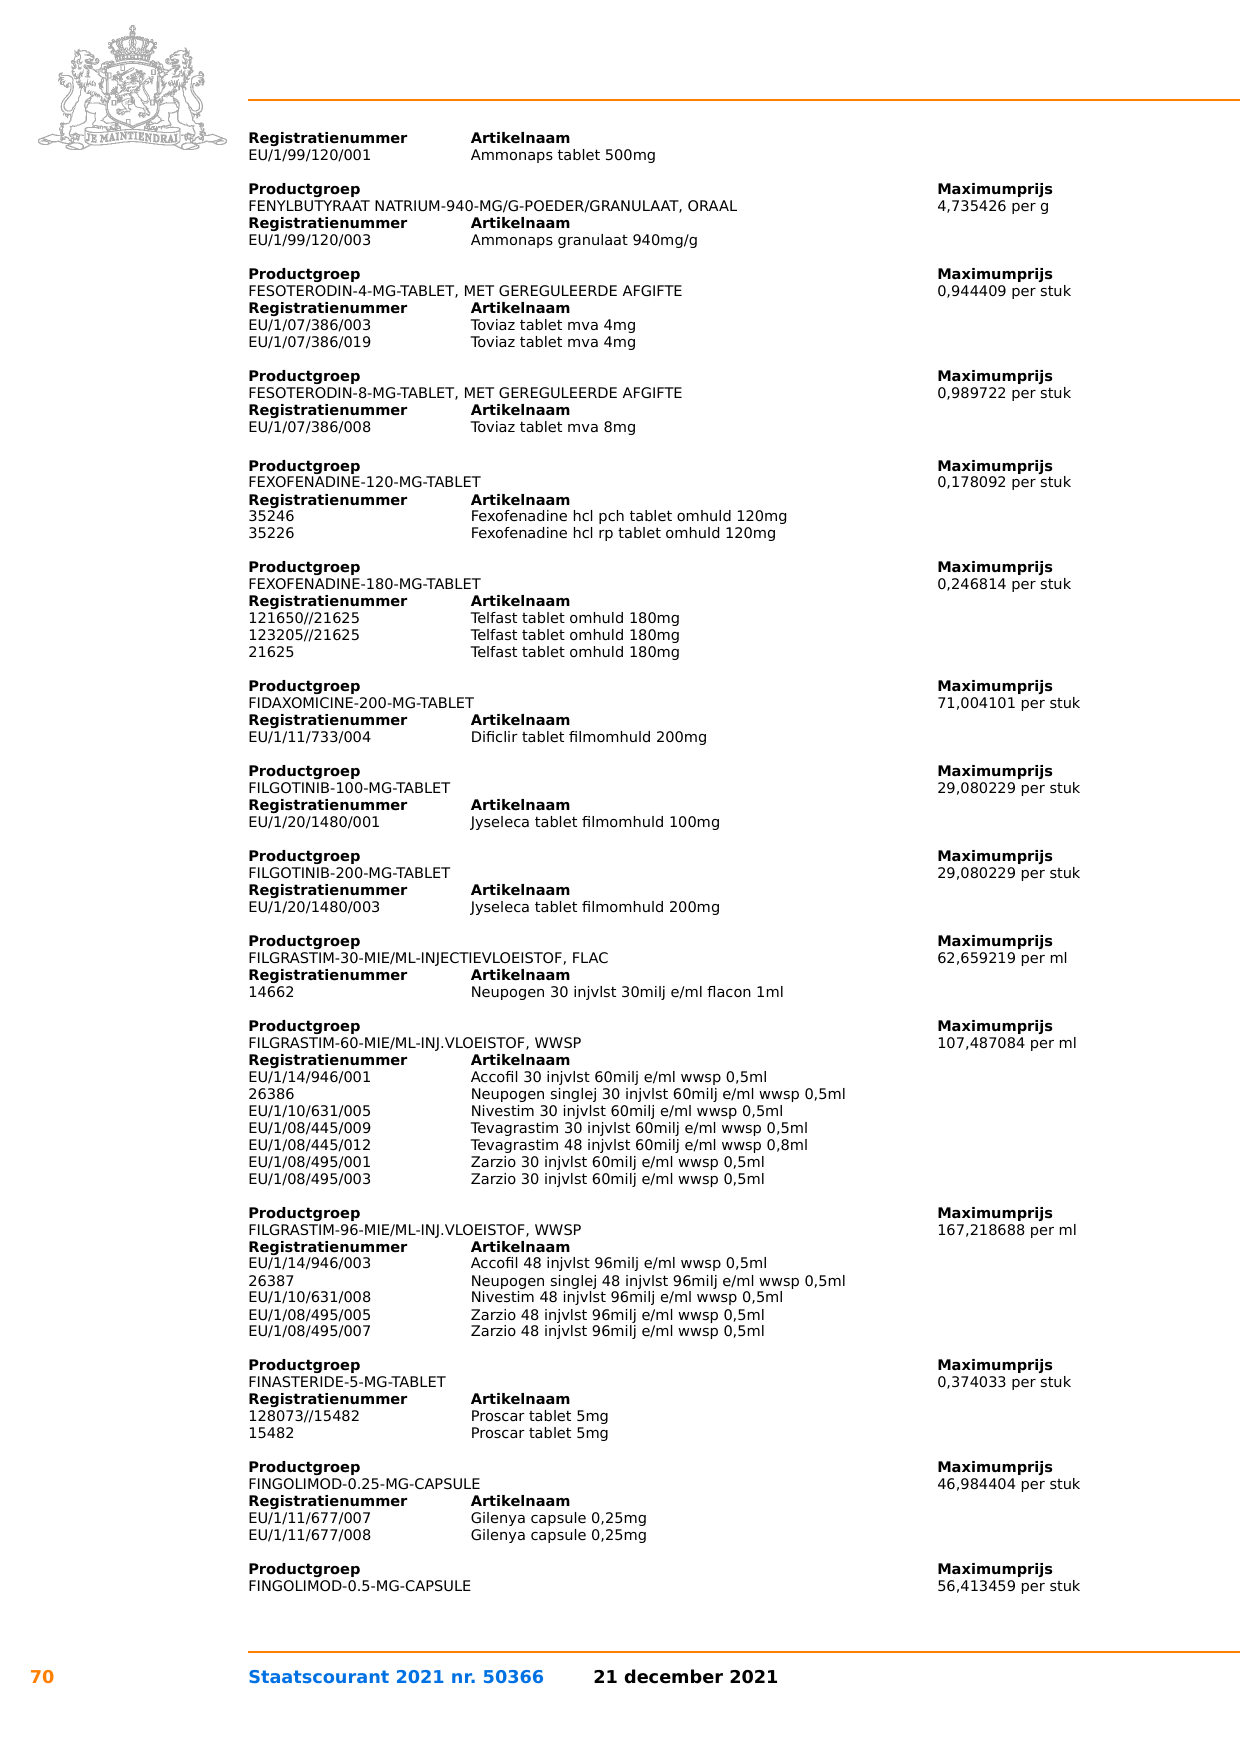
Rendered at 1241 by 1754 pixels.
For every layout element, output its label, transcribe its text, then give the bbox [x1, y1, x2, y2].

table_cell 0,178092 per stuk [931, 474, 1163, 491]
table_cell Maximumprijs [931, 266, 1163, 283]
table_cell [248, 831, 1163, 848]
table_cell [248, 916, 1163, 933]
table_cell Maximumprijs [931, 763, 1163, 780]
table_cell 46,984404 per stuk [931, 1476, 1163, 1493]
table_cell Registratienummer [248, 130, 464, 147]
table_cell Artikelnaam [465, 797, 931, 814]
table_cell [931, 402, 1163, 418]
table_cell 0,246814 per stuk [931, 576, 1163, 593]
table_cell Proscar tablet 5mg [465, 1408, 1163, 1425]
table_cell Jyseleca tablet filmomhuld 100mg [465, 814, 1163, 831]
table_cell Productgroep [248, 848, 464, 865]
table_cell Registratienummer [248, 967, 464, 984]
table_cell 21625 [248, 644, 464, 661]
table_cell Accofil 30 injvlst 60milj e/ml wwsp 0,5ml [465, 1069, 1163, 1086]
table_cell Neupogen singlej 48 injvlst 96milj e/ml wwsp 0,5ml [465, 1273, 1163, 1289]
table_cell [248, 1544, 1163, 1561]
table_cell [931, 1391, 1163, 1408]
table_header [465, 458, 931, 474]
table_cell EU/1/07/386/003 [248, 317, 464, 334]
table_cell Productgroep [248, 933, 464, 950]
table_cell Artikelnaam [465, 491, 931, 508]
table_cell Telfast tablet omhuld 180mg [465, 644, 1163, 661]
table_cell EU/1/08/495/001 [248, 1154, 464, 1171]
table_cell Telfast tablet omhuld 180mg [465, 627, 1163, 644]
table_cell 35246 [248, 508, 464, 525]
table_cell Neupogen 30 injvlst 30milj e/ml flacon 1ml [465, 984, 1163, 1001]
table_cell Telfast tablet omhuld 180mg [465, 610, 1163, 627]
table_cell [248, 1442, 1163, 1459]
table_cell EU/1/10/631/008 [248, 1289, 464, 1306]
table_cell Dificlir tablet filmomhuld 200mg [465, 729, 1163, 746]
table_cell Maximumprijs [931, 933, 1163, 950]
table_cell EU/1/10/631/005 [248, 1103, 464, 1119]
table_cell Accofil 48 injvlst 96milj e/ml wwsp 0,5ml [465, 1255, 1163, 1272]
table_cell EU/1/08/495/005 [248, 1306, 464, 1323]
table_cell [931, 491, 1163, 508]
table_cell Registratienummer [248, 1052, 464, 1069]
table_cell Productgroep [248, 763, 464, 780]
table_cell EU/1/11/733/004 [248, 729, 464, 746]
table_cell [248, 1188, 1163, 1204]
table_cell [931, 1052, 1163, 1069]
table_cell Maximumprijs [931, 368, 1163, 384]
table_cell Registratienummer [248, 491, 464, 508]
table_cell Artikelnaam [465, 593, 931, 610]
table_cell FESOTERODIN-4-MG-TABLET, MET GEREGULEERDE AFGIFTE [248, 283, 931, 300]
table_cell Toviaz tablet mva 8mg [465, 419, 1163, 436]
table_cell 62,659219 per ml [931, 950, 1163, 967]
table_cell 29,080229 per stuk [931, 865, 1163, 882]
table_cell Artikelnaam [465, 402, 931, 418]
table_cell Zarzio 48 injvlst 96milj e/ml wwsp 0,5ml [465, 1323, 1163, 1340]
table_cell [465, 559, 931, 576]
table_cell Productgroep [248, 181, 464, 198]
table_cell Productgroep [248, 1357, 464, 1374]
table_cell Artikelnaam [465, 130, 931, 147]
table_cell [931, 1239, 1163, 1255]
table_cell 56,413459 per stuk [931, 1578, 1163, 1595]
table_cell EU/1/08/495/003 [248, 1171, 464, 1187]
table_cell Ammonaps tablet 500mg [465, 147, 1163, 164]
table_cell [465, 1561, 931, 1578]
table_cell 26386 [248, 1086, 464, 1103]
table_cell [248, 351, 1163, 368]
table_cell FENYLBUTYRAAT NATRIUM-940-MG/G-POEDER/GRANULAAT, ORAAL [248, 198, 931, 215]
table_cell 26387 [248, 1273, 464, 1289]
table_cell [465, 763, 931, 780]
table_cell FIDAXOMICINE-200-MG-TABLET [248, 695, 931, 712]
table_cell Productgroep [248, 368, 464, 384]
table_cell Artikelnaam [465, 1391, 931, 1408]
table_cell 35226 [248, 525, 464, 542]
table_cell Zarzio 48 injvlst 96milj e/ml wwsp 0,5ml [465, 1306, 1163, 1323]
table_cell Maximumprijs [931, 1018, 1163, 1035]
table_cell [248, 164, 1163, 181]
table_cell [465, 1205, 931, 1221]
table_cell FILGRASTIM-30-MIE/ML-INJECTIEVLOEISTOF, FLAC [248, 950, 931, 967]
table_cell 71,004101 per stuk [931, 695, 1163, 712]
table_cell Maximumprijs [931, 1357, 1163, 1374]
table_cell Zarzio 30 injvlst 60milj e/ml wwsp 0,5ml [465, 1171, 1163, 1187]
table_cell [248, 542, 1163, 559]
table_cell [248, 1001, 1163, 1018]
table_cell Maximumprijs [931, 1205, 1163, 1221]
table_cell FILGRASTIM-96-MIE/ML-INJ.VLOEISTOF, WWSP [248, 1221, 931, 1238]
table_cell FILGOTINIB-100-MG-TABLET [248, 780, 931, 797]
table_cell Registratienummer [248, 712, 464, 729]
table_cell Maximumprijs [931, 559, 1163, 576]
table_cell [465, 1459, 931, 1476]
table_cell Proscar tablet 5mg [465, 1425, 1163, 1442]
table_cell Nivestim 30 injvlst 60milj e/ml wwsp 0,5ml [465, 1103, 1163, 1119]
table_cell FEXOFENADINE-180-MG-TABLET [248, 576, 931, 593]
table_cell Artikelnaam [465, 300, 931, 317]
table_cell Maximumprijs [931, 1561, 1163, 1578]
table_cell 29,080229 per stuk [931, 780, 1163, 797]
table_cell [465, 1357, 931, 1374]
table_cell [465, 181, 931, 198]
table_cell EU/1/08/495/007 [248, 1323, 464, 1340]
table_cell [248, 746, 1163, 763]
table_cell EU/1/08/445/009 [248, 1120, 464, 1137]
table_cell Ammonaps granulaat 940mg/g [465, 232, 1163, 249]
table_cell Productgroep [248, 1459, 464, 1476]
table_cell EU/1/14/946/003 [248, 1255, 464, 1272]
table_cell [248, 661, 1163, 678]
table_cell [248, 1340, 1163, 1357]
table_cell [931, 215, 1163, 232]
table_cell 167,218688 per ml [931, 1221, 1163, 1238]
table_cell Artikelnaam [465, 215, 931, 232]
table_cell [931, 1493, 1163, 1510]
table_cell Productgroep [248, 266, 464, 283]
table_cell [931, 130, 1163, 147]
table_cell FEXOFENADINE-120-MG-TABLET [248, 474, 931, 491]
table_cell [931, 593, 1163, 610]
table_cell EU/1/99/120/001 [248, 147, 464, 164]
table_cell Artikelnaam [465, 882, 931, 899]
table_cell [465, 848, 931, 865]
table_cell Artikelnaam [465, 1052, 931, 1069]
table_cell Registratienummer [248, 593, 464, 610]
table_cell FILGRASTIM-60-MIE/ML-INJ.VLOEISTOF, WWSP [248, 1035, 931, 1052]
table_cell Gilenya capsule 0,25mg [465, 1510, 1163, 1527]
table_cell Registratienummer [248, 882, 464, 899]
table_cell [465, 266, 931, 283]
table_cell 0,944409 per stuk [931, 283, 1163, 300]
table_cell [931, 967, 1163, 984]
table_cell Maximumprijs [931, 1459, 1163, 1476]
table_cell EU/1/11/677/008 [248, 1527, 464, 1544]
table_cell EU/1/20/1480/003 [248, 899, 464, 916]
table_header Productgroep [248, 458, 464, 474]
table_cell Artikelnaam [465, 712, 931, 729]
table_cell [465, 678, 931, 695]
table_cell FINGOLIMOD-0.5-MG-CAPSULE [248, 1578, 931, 1595]
picture [38, 25, 227, 150]
table_cell EU/1/11/677/007 [248, 1510, 464, 1527]
table_cell Productgroep [248, 1205, 464, 1221]
table_cell Toviaz tablet mva 4mg [465, 334, 1163, 351]
table_cell [931, 882, 1163, 899]
table_cell 4,735426 per g [931, 198, 1163, 215]
table_cell [931, 712, 1163, 729]
table_cell Productgroep [248, 559, 464, 576]
table_cell FINASTERIDE-5-MG-TABLET [248, 1374, 931, 1391]
table_cell [465, 368, 931, 384]
table_cell 128073//15482 [248, 1408, 464, 1425]
table_cell EU/1/14/946/001 [248, 1069, 464, 1086]
table_cell 0,374033 per stuk [931, 1374, 1163, 1391]
table_cell 0,989722 per stuk [931, 385, 1163, 402]
table_cell Registratienummer [248, 1391, 464, 1408]
table_cell 107,487084 per ml [931, 1035, 1163, 1052]
table_cell Artikelnaam [465, 967, 931, 984]
table_cell EU/1/08/445/012 [248, 1137, 464, 1153]
table_cell 121650//21625 [248, 610, 464, 627]
table_cell Registratienummer [248, 1493, 464, 1510]
table_cell FINGOLIMOD-0.25-MG-CAPSULE [248, 1476, 931, 1493]
table_cell Productgroep [248, 1561, 464, 1578]
table_cell Fexofenadine hcl pch tablet omhuld 120mg [465, 508, 1163, 525]
table_cell Registratienummer [248, 402, 464, 418]
table_cell Tevagrastim 30 injvlst 60milj e/ml wwsp 0,5ml [465, 1120, 1163, 1137]
table_cell Toviaz tablet mva 4mg [465, 317, 1163, 334]
table_cell [465, 933, 931, 950]
table_cell [931, 300, 1163, 317]
table_cell EU/1/20/1480/001 [248, 814, 464, 831]
table_cell Nivestim 48 injvlst 96milj e/ml wwsp 0,5ml [465, 1289, 1163, 1306]
table_cell Gilenya capsule 0,25mg [465, 1527, 1163, 1544]
table_cell [248, 249, 1163, 266]
table_cell FESOTERODIN-8-MG-TABLET, MET GEREGULEERDE AFGIFTE [248, 385, 931, 402]
table_cell EU/1/07/386/008 [248, 419, 464, 436]
table_cell Zarzio 30 injvlst 60milj e/ml wwsp 0,5ml [465, 1154, 1163, 1171]
table_cell EU/1/99/120/003 [248, 232, 464, 249]
table_cell 15482 [248, 1425, 464, 1442]
table_cell Maximumprijs [931, 848, 1163, 865]
table_cell Registratienummer [248, 1239, 464, 1255]
table_cell [465, 1018, 931, 1035]
table_cell Maximumprijs [931, 678, 1163, 695]
table_cell Productgroep [248, 678, 464, 695]
table_cell EU/1/07/386/019 [248, 334, 464, 351]
table_cell Registratienummer [248, 215, 464, 232]
table_cell Maximumprijs [931, 181, 1163, 198]
table_cell Artikelnaam [465, 1239, 931, 1255]
table_header Maximumprijs [931, 458, 1163, 474]
table_cell Neupogen singlej 30 injvlst 60milj e/ml wwsp 0,5ml [465, 1086, 1163, 1103]
table_cell Registratienummer [248, 797, 464, 814]
table_cell Jyseleca tablet filmomhuld 200mg [465, 899, 1163, 916]
table_cell FILGOTINIB-200-MG-TABLET [248, 865, 931, 882]
table_cell 123205//21625 [248, 627, 464, 644]
table_cell Artikelnaam [465, 1493, 931, 1510]
table_cell [931, 797, 1163, 814]
table_cell 14662 [248, 984, 464, 1001]
table_cell Fexofenadine hcl rp tablet omhuld 120mg [465, 525, 1163, 542]
table_cell Tevagrastim 48 injvlst 60milj e/ml wwsp 0,8ml [465, 1137, 1163, 1153]
table_cell Productgroep [248, 1018, 464, 1035]
table_cell Registratienummer [248, 300, 464, 317]
